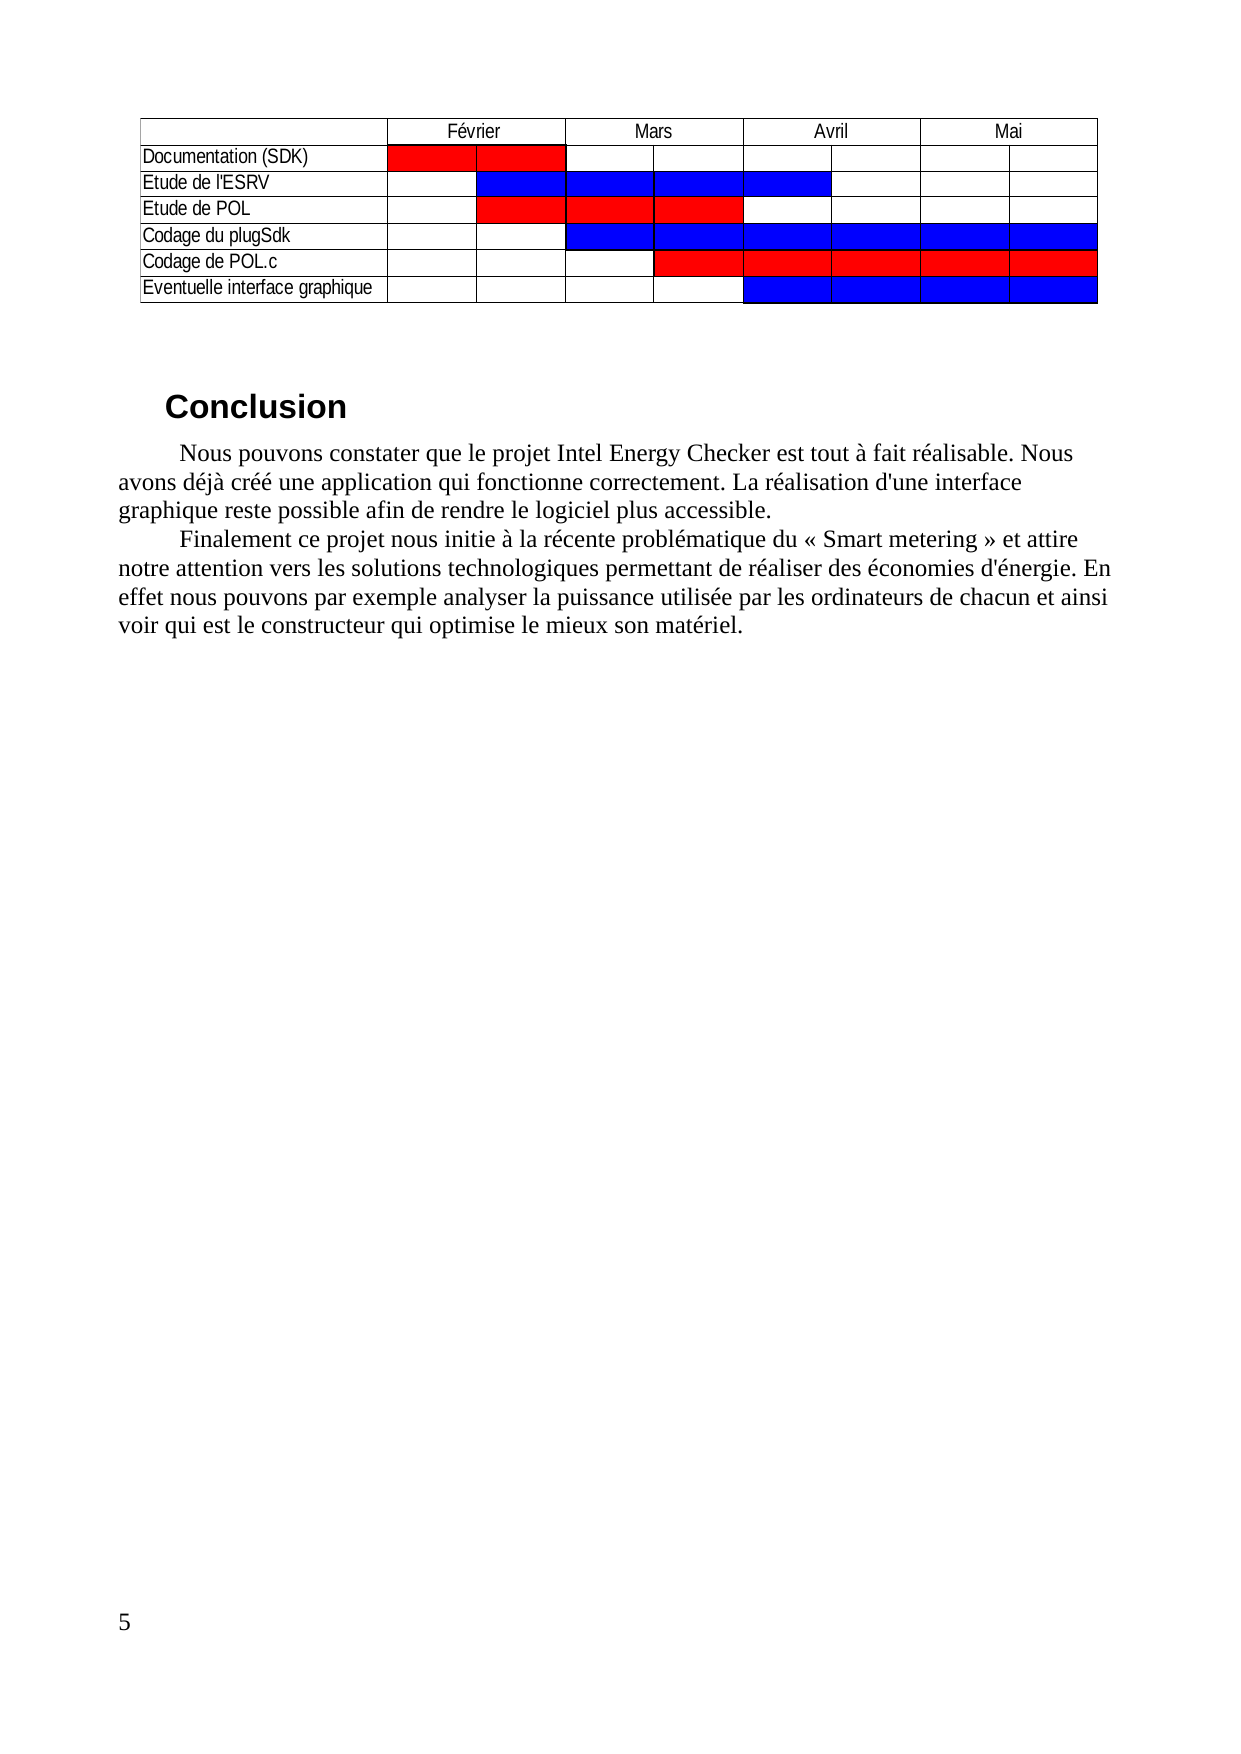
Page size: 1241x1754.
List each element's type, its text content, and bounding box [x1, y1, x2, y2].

subtitle Conclusion [118, 387, 1122, 425]
text Finalement ce projet nous initie à la récente problématique du « Smart metering » et attire notre attention vers les solutions technologiques permettant de réaliser des économies d'énergie. En effet nous pouvons par exemple analyser la puissance utilisée par les ordinateurs de chacun et ainsi voir qui est le constructeur qui optimise le mieux son matériel. [118, 524, 1122, 639]
text Nous pouvons constater que le projet Intel Energy Checker est tout à fait réalisable. Nous avons déjà créé une application qui fonctionne correctement. La réalisation d'une interface graphique reste possible afin de rendre le logiciel plus accessible. [118, 438, 1122, 524]
